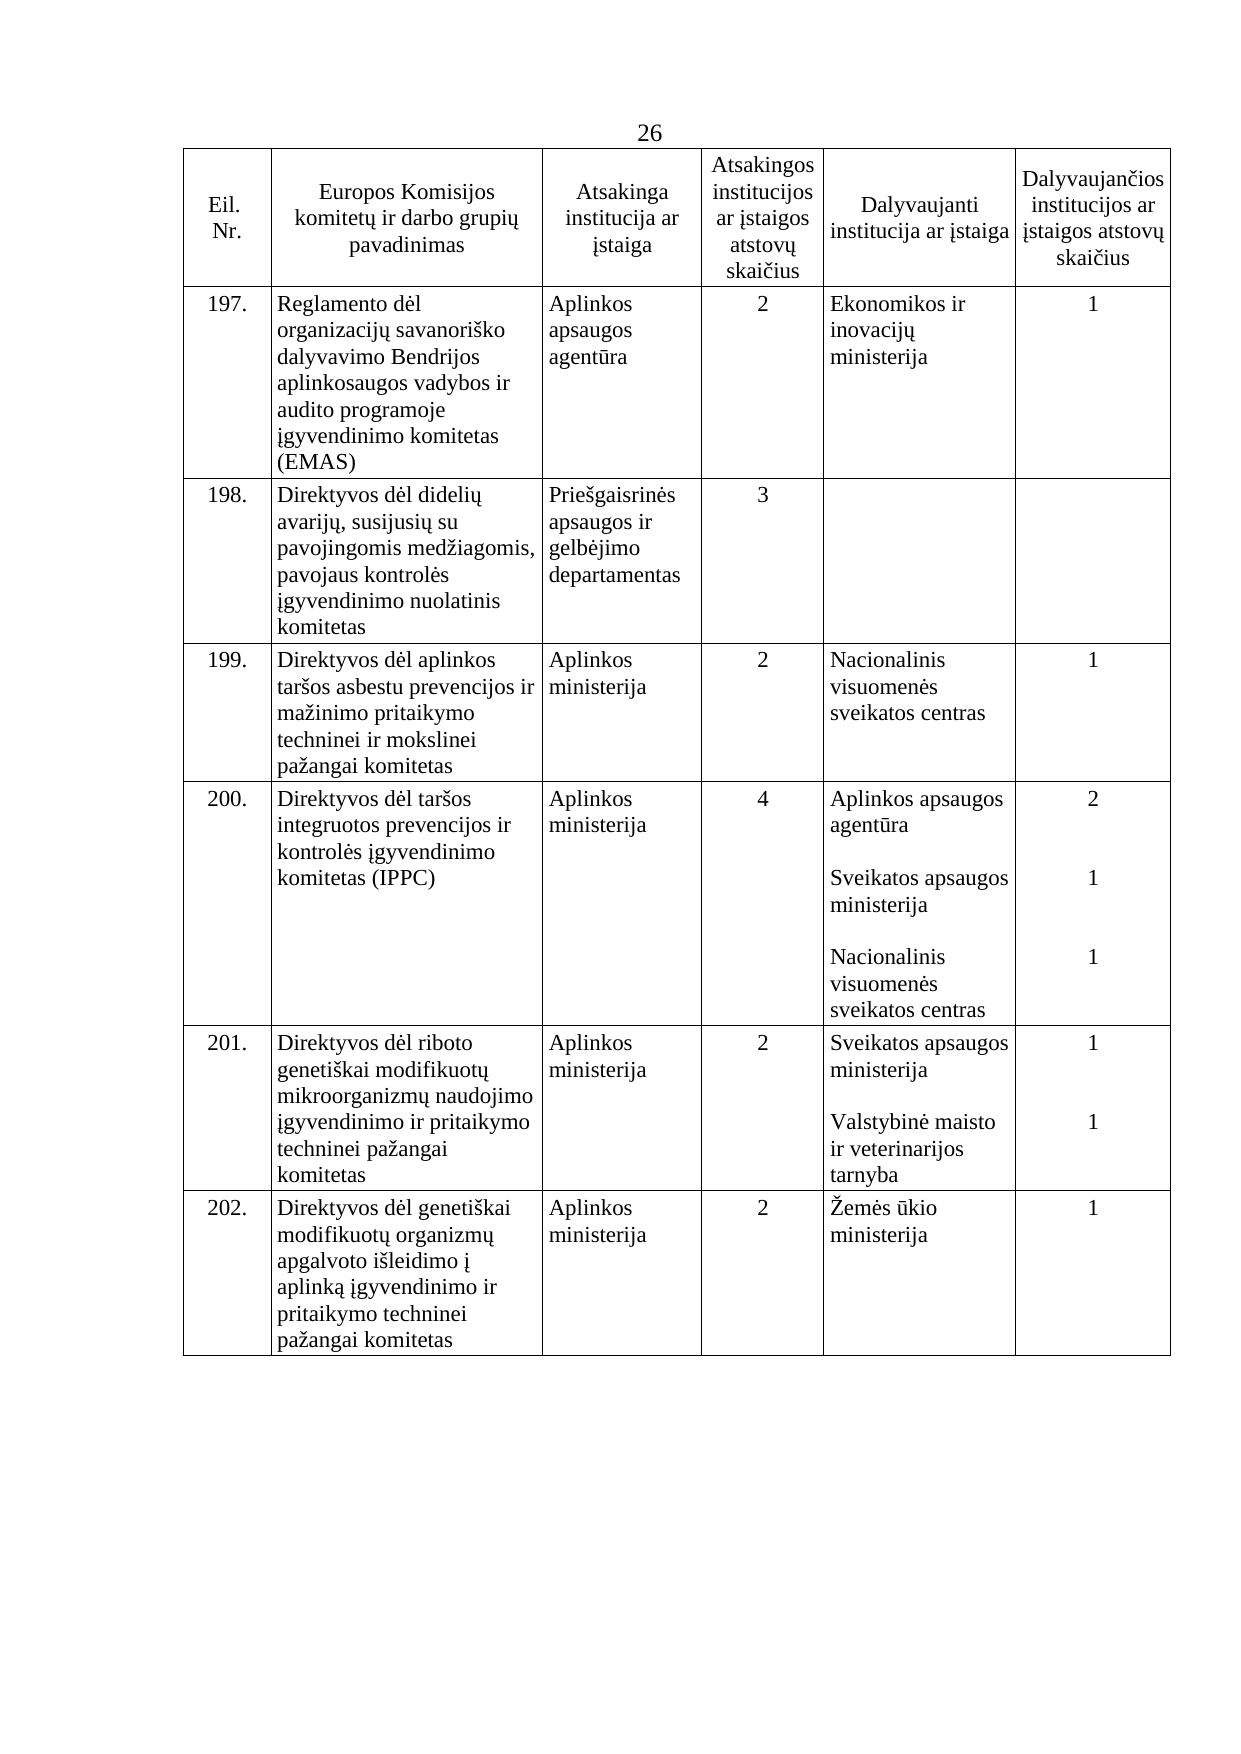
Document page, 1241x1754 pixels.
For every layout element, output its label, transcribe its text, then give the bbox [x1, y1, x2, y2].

table_cell 1 1 [1016, 1026, 1170, 1190]
table_cell 202. [184, 1191, 271, 1355]
table_cell Aplinkos ministerija [543, 1191, 701, 1355]
table_cell Žemės ūkio ministerija [824, 1191, 1015, 1355]
table_cell Direktyvos dėl aplinkos taršos asbestu prevencijos ir mažinimo pritaikymo techninei ir mokslinei pažangai komitetas [272, 644, 542, 781]
table_cell 2 [702, 1191, 823, 1355]
table_cell 198. [184, 479, 271, 643]
table_header Dalyvaujančios institucijos ar įstaigos atstovų skaičius [1016, 149, 1170, 286]
table_cell 197. [184, 287, 271, 478]
table_cell 1 [1016, 644, 1170, 781]
table_cell Reglamento dėl organizacijų savanoriško dalyvavimo Bendrijos aplinkosaugos vadybos ir audito programoje įgyvendinimo komitetas (EMAS) [272, 287, 542, 478]
table_cell Aplinkos ministerija [543, 782, 701, 1025]
table_cell 1 [1016, 287, 1170, 478]
table_cell Aplinkos ministerija [543, 644, 701, 781]
table_cell 4 [702, 782, 823, 1025]
table_cell Aplinkos ministerija [543, 1026, 701, 1190]
table_cell [1016, 479, 1170, 643]
table_cell 2 [702, 1026, 823, 1190]
table_cell [824, 479, 1015, 643]
table_cell Aplinkos apsaugos agentūra [543, 287, 701, 478]
table_cell 2 [702, 644, 823, 781]
table_cell Ekonomikos ir inovacijų ministerija [824, 287, 1015, 478]
table_cell Direktyvos dėl didelių avarijų, susijusių su pavojingomis medžiagomis, pavojaus kontrolės įgyvendinimo nuolatinis komitetas [272, 479, 542, 643]
table_cell 199. [184, 644, 271, 781]
table_header Atsakinga institucija ar įstaiga [543, 149, 701, 286]
table_cell 200. [184, 782, 271, 1025]
table_cell Nacionalinis visuomenės sveikatos centras [824, 644, 1015, 781]
table_header Atsakingos institucijos ar įstaigos atstovų skaičius [702, 149, 823, 286]
table_cell Direktyvos dėl taršos integruotos prevencijos ir kontrolės įgyvendinimo komitetas (IPPC) [272, 782, 542, 1025]
table_cell 1 [1016, 1191, 1170, 1355]
table_header Europos Komisijos komitetų ir darbo grupių pavadinimas [272, 149, 542, 286]
table_cell Aplinkos apsaugos agentūra Sveikatos apsaugos ministerija Nacionalinis visuomenės sveikatos centras [824, 782, 1015, 1025]
table_cell 2 [702, 287, 823, 478]
table_header Dalyvaujanti institucija ar įstaiga [824, 149, 1015, 286]
table_cell 3 [702, 479, 823, 643]
table_cell 201. [184, 1026, 271, 1190]
table_header Eil. Nr. [184, 149, 271, 286]
table_cell Direktyvos dėl genetiškai modifikuotų organizmų apgalvoto išleidimo į aplinką įgyvendinimo ir pritaikymo techninei pažangai komitetas [272, 1191, 542, 1355]
table_cell Direktyvos dėl riboto genetiškai modifikuotų mikroorganizmų naudojimo įgyvendinimo ir pritaikymo techninei pažangai komitetas [272, 1026, 542, 1190]
table_cell 2 1 1 [1016, 782, 1170, 1025]
table_cell Priešgaisrinės apsaugos ir gelbėjimo departamentas [543, 479, 701, 643]
table_cell Sveikatos apsaugos ministerija Valstybinė maisto ir veterinarijos tarnyba [824, 1026, 1015, 1190]
